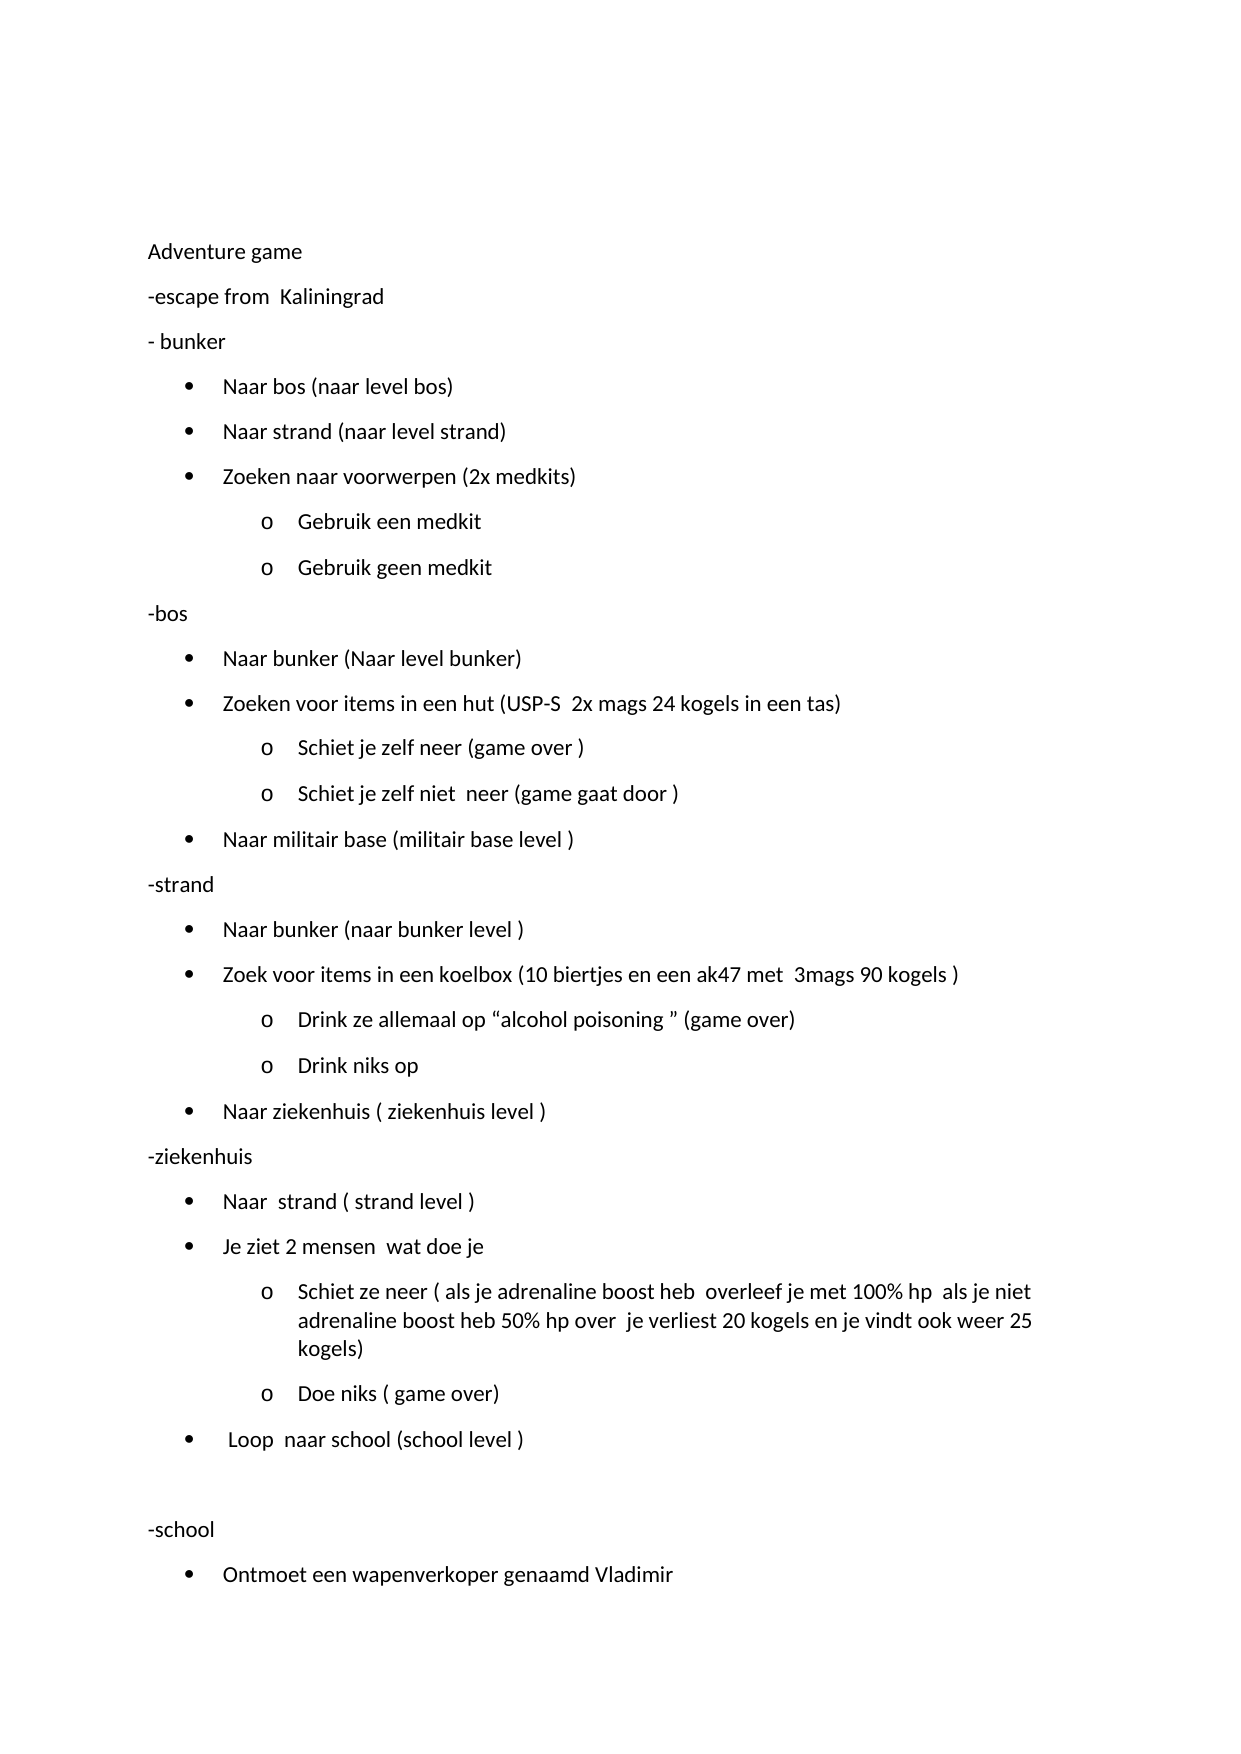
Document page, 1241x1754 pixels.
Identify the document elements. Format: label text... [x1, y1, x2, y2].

text Adventure game [148, 237, 1093, 265]
list Schiet ze neer ( als je adrenaline boost heb overleef je met 100% hp als je niet adrenaline boost heb 50% hp over je verliest 20 kogels en je vindt ook weer 25 kogels) [260, 1277, 1093, 1362]
list Naar bos (naar level bos) [185, 372, 1093, 400]
text -ziekenhuis [148, 1142, 1093, 1170]
list Drink niks op [260, 1051, 1093, 1080]
list Naar bunker (Naar level bunker) [185, 644, 1093, 672]
text -escape from Kaliningrad [148, 282, 1093, 310]
list Loop naar school (school level ) [185, 1425, 1093, 1453]
list Je ziet 2 mensen wat doe je [185, 1232, 1093, 1260]
list Naar strand (naar level strand) [185, 417, 1093, 445]
text -school [148, 1515, 1093, 1543]
list Zoeken naar voorwerpen (2x medkits) [185, 462, 1093, 490]
list Schiet je zelf neer (game over ) [260, 733, 1093, 763]
text - bunker [148, 327, 1093, 355]
text -strand [148, 871, 1093, 898]
list Gebruik geen medkit [260, 553, 1093, 582]
list Naar strand ( strand level ) [185, 1187, 1093, 1215]
list Zoeken voor items in een hut (USP-S 2x mags 24 kogels in een tas) [185, 689, 1093, 717]
list Doe niks ( game over) [260, 1379, 1093, 1408]
list Ontmoet een wapenverkoper genaamd Vladimir [185, 1560, 1093, 1588]
list Gebruik een medkit [260, 507, 1093, 536]
list Naar ziekenhuis ( ziekenhuis level ) [185, 1097, 1093, 1125]
list Naar militair base (militair base level ) [185, 826, 1093, 854]
list Schiet je zelf niet neer (game gaat door ) [260, 779, 1093, 809]
list Drink ze allemaal op “alcohol poisoning ” (game over) [260, 1005, 1093, 1034]
list Naar bunker (naar bunker level ) [185, 915, 1093, 943]
text -bos [148, 599, 1093, 627]
list Zoek voor items in een koelbox (10 biertjes en een ak47 met 3mags 90 kogels ) [185, 960, 1093, 988]
